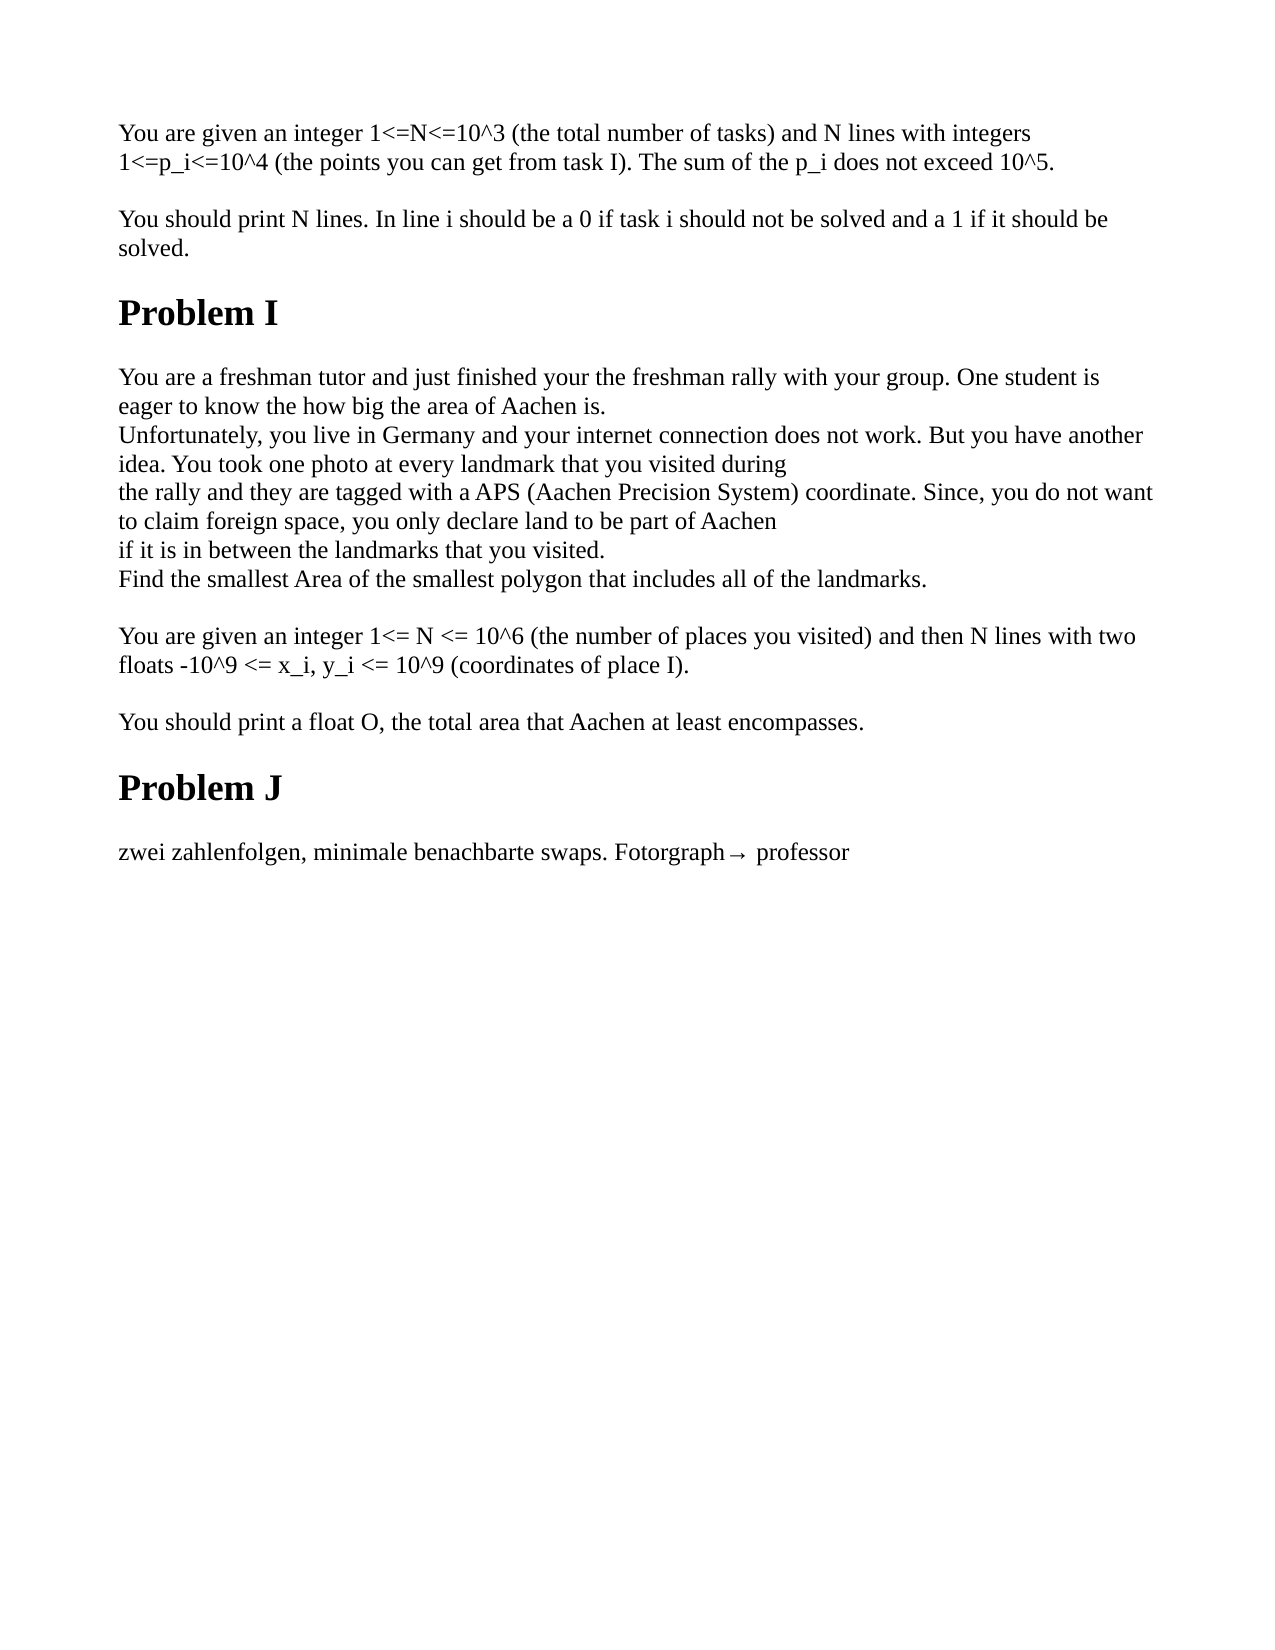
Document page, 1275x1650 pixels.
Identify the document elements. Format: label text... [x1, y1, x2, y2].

text You are given an integer 1<= N <= 10^6 (the number of places you visited) and then N lines with two floats -10^9 <= x_i, y_i <= 10^9 (coordinates of place I). [118, 621, 1157, 679]
text You are a freshman tutor and just finished your the freshman rally with your group. One student is eager to know the how big the area of Aachen is. [118, 362, 1157, 420]
text You are given an integer 1<=N<=10^3 (the total number of tasks) and N lines with integers 1<=p_i<=10^4 (the points you can get from task I). The sum of the p_i does not exceed 10^5. [118, 118, 1157, 176]
text You should print N lines. In line i should be a 0 if task i should not be solved and a 1 if it should be solved. [118, 204, 1157, 262]
text Find the smallest Area of the smallest polygon that includes all of the landmarks. [118, 564, 1157, 592]
text zwei zahlenfolgen, minimale benachbarte swaps. Fotorgraph→ professor [118, 837, 1157, 866]
text Problem J [118, 765, 1157, 808]
text the rally and they are tagged with a APS (Aachen Precision System) coordinate. Since, you do not want to claim foreign space, you only declare land to be part of Aachen [118, 477, 1157, 535]
text Problem I [118, 291, 1157, 334]
text if it is in between the landmarks that you visited. [118, 535, 1157, 564]
text Unfortunately, you live in Germany and your internet connection does not work. But you have another idea. You took one photo at every landmark that you visited during [118, 420, 1157, 477]
text You should print a float O, the total area that Aachen at least encompasses. [118, 707, 1157, 736]
